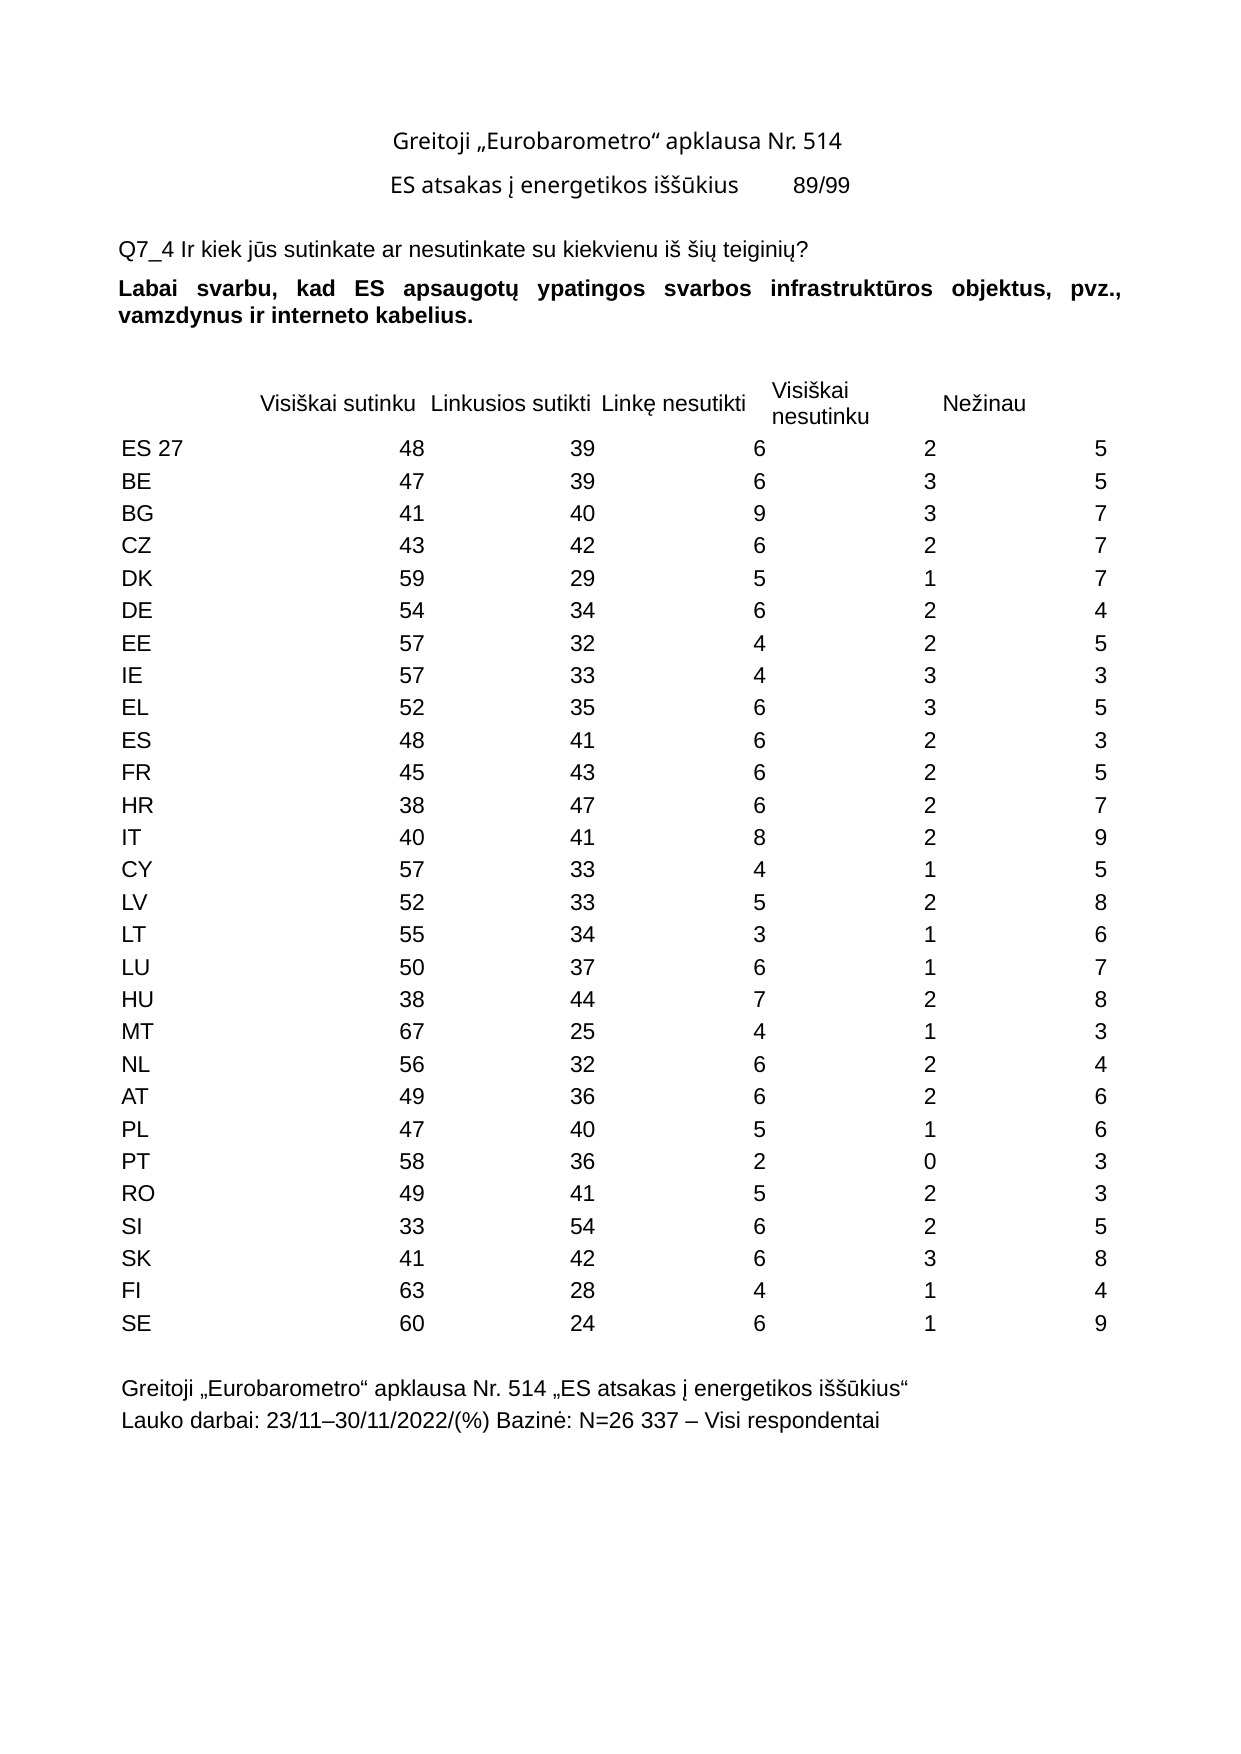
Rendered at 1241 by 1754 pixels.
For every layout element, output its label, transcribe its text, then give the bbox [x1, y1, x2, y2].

table_cell 3 [769, 1242, 939, 1274]
table_cell 2 [769, 1080, 939, 1112]
table_cell 49 [257, 1177, 427, 1210]
table_cell 1 [769, 853, 939, 886]
table_cell RO [118, 1177, 257, 1210]
table_cell 55 [257, 918, 427, 951]
table_cell 9 [939, 821, 1110, 853]
table_cell 58 [257, 1145, 427, 1177]
table_cell SI [118, 1210, 257, 1242]
table_cell CZ [118, 529, 257, 562]
table_cell 43 [257, 529, 427, 562]
table_cell 32 [428, 627, 598, 659]
table_cell 1 [769, 1015, 939, 1048]
table_cell 52 [257, 886, 427, 918]
table_cell 35 [428, 691, 598, 724]
table_header [118, 374, 257, 432]
table_cell 2 [769, 1048, 939, 1080]
table_cell 57 [257, 627, 427, 659]
table_cell 49 [257, 1080, 427, 1112]
table_cell 1 [769, 1113, 939, 1145]
table_cell 38 [257, 983, 427, 1015]
table_cell FI [118, 1275, 257, 1307]
table_cell 9 [939, 1307, 1110, 1339]
table_cell PT [118, 1145, 257, 1177]
table_cell 4 [939, 1048, 1110, 1080]
table_cell 6 [598, 951, 769, 983]
table_cell 67 [257, 1015, 427, 1048]
table_cell EE [118, 627, 257, 659]
table_cell CY [118, 853, 257, 886]
table_cell 6 [598, 594, 769, 627]
table_cell 6 [939, 918, 1110, 951]
table_cell HR [118, 789, 257, 821]
table_cell BE [118, 465, 257, 497]
table_cell 57 [257, 659, 427, 691]
table_cell 3 [769, 691, 939, 724]
table_cell 6 [598, 432, 769, 464]
table_cell LV [118, 886, 257, 918]
table_cell 33 [257, 1210, 427, 1242]
table_cell 3 [769, 497, 939, 529]
table_cell 0 [769, 1145, 939, 1177]
table_cell 5 [598, 886, 769, 918]
table_cell 3 [939, 659, 1110, 691]
table_cell AT [118, 1080, 257, 1112]
table_cell 50 [257, 951, 427, 983]
table_cell 2 [769, 724, 939, 756]
table_cell 60 [257, 1307, 427, 1339]
table_cell 7 [939, 497, 1110, 529]
table_cell 5 [939, 432, 1110, 464]
table_cell 2 [769, 756, 939, 788]
table_cell 2 [769, 886, 939, 918]
table_cell LU [118, 951, 257, 983]
table_cell [939, 1339, 1110, 1372]
table_cell 1 [769, 1307, 939, 1339]
table_cell 3 [939, 1145, 1110, 1177]
table_cell 47 [257, 465, 427, 497]
table_cell 3 [769, 465, 939, 497]
table_cell PL [118, 1113, 257, 1145]
table_cell 9 [598, 497, 769, 529]
table_cell 33 [428, 886, 598, 918]
table_cell 5 [598, 1177, 769, 1210]
table_cell 1 [769, 918, 939, 951]
table_cell 2 [769, 983, 939, 1015]
table_cell DE [118, 594, 257, 627]
table_cell 5 [939, 1210, 1110, 1242]
table_cell 6 [598, 465, 769, 497]
table_cell SE [118, 1307, 257, 1339]
table_cell 5 [598, 562, 769, 594]
table_cell 4 [598, 627, 769, 659]
table_header Visiškai nesutinku [769, 374, 939, 432]
table_cell 38 [257, 789, 427, 821]
table_cell 29 [428, 562, 598, 594]
table_cell 5 [939, 853, 1110, 886]
table_cell 2 [769, 529, 939, 562]
table_cell 8 [939, 1242, 1110, 1274]
table_cell 57 [257, 853, 427, 886]
table_cell [598, 1339, 769, 1372]
text Q7_4 Ir kiek jūs sutinkate ar nesutinkate su kiekvienu iš šių teiginių? [118, 236, 1122, 262]
table_cell 37 [428, 951, 598, 983]
table_cell 40 [428, 497, 598, 529]
table_cell 6 [939, 1080, 1110, 1112]
table_cell [769, 1339, 939, 1372]
table_cell 6 [598, 789, 769, 821]
table_cell 42 [428, 1242, 598, 1274]
table_cell 41 [428, 821, 598, 853]
table_cell 3 [939, 1015, 1110, 1048]
table_cell 5 [939, 627, 1110, 659]
table_header Visiškai sutinku [257, 374, 427, 432]
table_cell 42 [428, 529, 598, 562]
table_cell 44 [428, 983, 598, 1015]
table_cell NL [118, 1048, 257, 1080]
table_cell 34 [428, 594, 598, 627]
table_cell 6 [598, 1242, 769, 1274]
table_cell 45 [257, 756, 427, 788]
table_cell [118, 1339, 257, 1372]
table_cell 7 [939, 789, 1110, 821]
table_cell 6 [939, 1113, 1110, 1145]
table_cell 4 [939, 594, 1110, 627]
table_cell 41 [428, 724, 598, 756]
table_cell 3 [939, 724, 1110, 756]
table_cell 7 [939, 529, 1110, 562]
table_cell 6 [598, 756, 769, 788]
table_cell 33 [428, 853, 598, 886]
table_cell 6 [598, 1307, 769, 1339]
table_cell 24 [428, 1307, 598, 1339]
table_cell ES [118, 724, 257, 756]
table_cell 41 [257, 497, 427, 529]
table_cell 2 [769, 1177, 939, 1210]
table_cell LT [118, 918, 257, 951]
table_cell EL [118, 691, 257, 724]
table_cell 5 [939, 691, 1110, 724]
table_cell 47 [257, 1113, 427, 1145]
text Labai svarbu, kad ES apsaugotų ypatingos svarbos infrastruktūros objektus, pvz., vamzdynus ir interneto kabelius. [118, 275, 1122, 328]
table_cell 8 [939, 983, 1110, 1015]
table_header Linkusios sutikti [428, 374, 598, 432]
table_cell 52 [257, 691, 427, 724]
table_cell 1 [769, 1275, 939, 1307]
table_cell 43 [428, 756, 598, 788]
table_cell 39 [428, 432, 598, 464]
table_cell HU [118, 983, 257, 1015]
table_cell 63 [257, 1275, 427, 1307]
table_cell 5 [939, 756, 1110, 788]
table_cell SK [118, 1242, 257, 1274]
table_cell 54 [257, 594, 427, 627]
table_header Nežinau [939, 374, 1110, 432]
table_cell BG [118, 497, 257, 529]
table_cell 2 [769, 627, 939, 659]
table_cell 8 [598, 821, 769, 853]
table_cell 2 [598, 1145, 769, 1177]
table_cell 4 [939, 1275, 1110, 1307]
table_cell 2 [769, 789, 939, 821]
table_cell DK [118, 562, 257, 594]
table_cell MT [118, 1015, 257, 1048]
table_cell 5 [598, 1113, 769, 1145]
table_cell 6 [598, 724, 769, 756]
table_cell 56 [257, 1048, 427, 1080]
table_cell 36 [428, 1080, 598, 1112]
table_cell ES 27 [118, 432, 257, 464]
table_cell 1 [769, 562, 939, 594]
table_cell [428, 1339, 598, 1372]
table_cell 2 [769, 821, 939, 853]
table_cell 6 [598, 1048, 769, 1080]
table_cell 41 [428, 1177, 598, 1210]
table_cell IE [118, 659, 257, 691]
table_cell 4 [598, 1015, 769, 1048]
table_cell 4 [598, 1275, 769, 1307]
table_cell 2 [769, 1210, 939, 1242]
table_cell IT [118, 821, 257, 853]
table_cell Lauko darbai: 23/11–30/11/2022/(%) Bazinė: N=26 337 – Visi respondentai [118, 1404, 1110, 1436]
table_cell 8 [939, 886, 1110, 918]
table_cell 33 [428, 659, 598, 691]
table_cell 7 [939, 562, 1110, 594]
table_cell 1 [769, 951, 939, 983]
table_cell 3 [769, 659, 939, 691]
table_header Linkę nesutikti [598, 374, 769, 432]
table_cell 6 [598, 1210, 769, 1242]
table_cell 2 [769, 594, 939, 627]
table_cell 3 [939, 1177, 1110, 1210]
table_cell 47 [428, 789, 598, 821]
table_cell 6 [598, 1080, 769, 1112]
table_cell 41 [257, 1242, 427, 1274]
table_cell 59 [257, 562, 427, 594]
table_cell 7 [598, 983, 769, 1015]
table_cell 32 [428, 1048, 598, 1080]
table_cell FR [118, 756, 257, 788]
table_cell 6 [598, 529, 769, 562]
table_cell 36 [428, 1145, 598, 1177]
table_cell 48 [257, 432, 427, 464]
table_cell 25 [428, 1015, 598, 1048]
table_cell 6 [598, 691, 769, 724]
table_cell [257, 1339, 427, 1372]
table_cell 54 [428, 1210, 598, 1242]
table_cell 28 [428, 1275, 598, 1307]
table_cell 4 [598, 659, 769, 691]
table_cell 3 [598, 918, 769, 951]
table_cell 5 [939, 465, 1110, 497]
table_cell 34 [428, 918, 598, 951]
table_cell Greitoji „Eurobarometro“ apklausa Nr. 514 „ES atsakas į energetikos iššūkius“ [118, 1372, 1110, 1404]
table_cell 39 [428, 465, 598, 497]
table_cell 40 [428, 1113, 598, 1145]
table_cell 4 [598, 853, 769, 886]
table_cell 40 [257, 821, 427, 853]
table_cell 2 [769, 432, 939, 464]
table_cell 7 [939, 951, 1110, 983]
table_cell 48 [257, 724, 427, 756]
